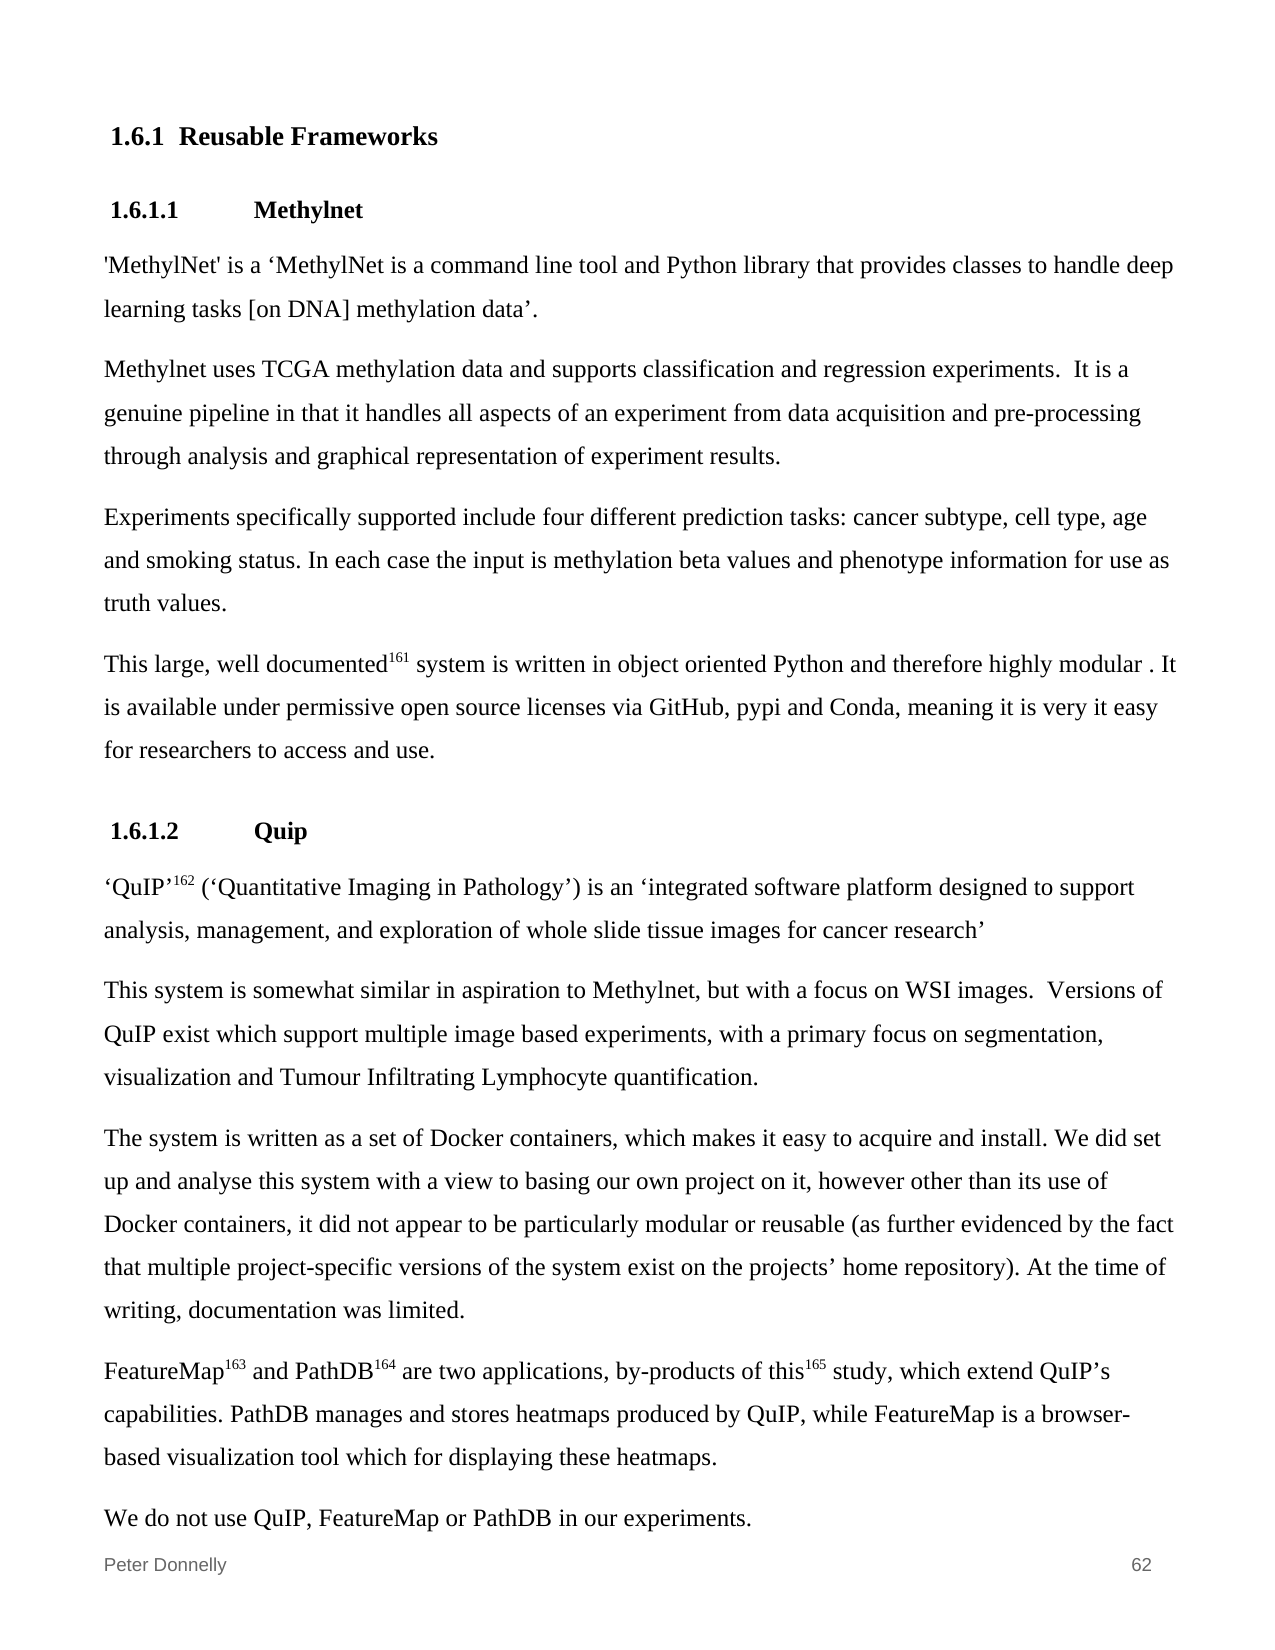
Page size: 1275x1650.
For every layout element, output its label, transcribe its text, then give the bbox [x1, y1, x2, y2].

text The system is written as a set of Docker containers, which makes it easy to acquire and install. We did set up and analyse this system with a view to basing our own project on it, however other than its use of Docker containers, it did not appear to be particularly modular or reusable (as further evidenced by the fact that multiple project-specific versions of the system exist on the projects’ home repository). At the time of writing, documentation was limited. [103, 1123, 1181, 1324]
text We do not use QuIP, FeatureMap or PathDB in our experiments. [103, 1503, 1181, 1532]
subtitle Quip [103, 816, 1181, 845]
text 'MethylNet' is a ‘MethylNet is a command line tool and Python library that provides classes to handle deep learning tasks [on DNA] methylation data’. [103, 251, 1181, 322]
text Methylnet uses TCGA methylation data and supports classification and regression experiments. It is a genuine pipeline in that it handles all aspects of an experiment from data acquisition and pre-processing through analysis and graphical representation of experiment results. [103, 354, 1181, 469]
text ‘QuIP’ (‘Quantitative Imaging in Pathology’) is an ‘integrated software platform designed to support analysis, management, and exploration of whole slide tissue images for cancer research’ [103, 872, 1181, 943]
subtitle Reusable Frameworks [103, 120, 1181, 151]
text FeatureMap and PathDB are two applications, by-products of this study, which extend QuIP’s capabilities. PathDB manages and stores heatmaps produced by QuIP, while FeatureMap is a browser-based visualization tool which for displaying these heatmaps. [103, 1356, 1181, 1471]
text This large, well documented system is written in object oriented Python and therefore highly modular . It is available under permissive open source licenses via GitHub, pypi and Conda, meaning it is very it easy for researchers to access and use. [103, 649, 1181, 764]
text This system is somewhat similar in aspiration to Methylnet, but with a focus on WSI images. Versions of QuIP exist which support multiple image based experiments, with a primary focus on segmentation, visualization and Tumour Infiltrating Lymphocyte quantification. [103, 976, 1181, 1091]
subtitle Methylnet [103, 195, 1181, 224]
text Experiments specifically supported include four different prediction tasks: cancer subtype, cell type, age and smoking status. In each case the input is methylation beta values and phenotype information for use as truth values. [103, 502, 1181, 617]
